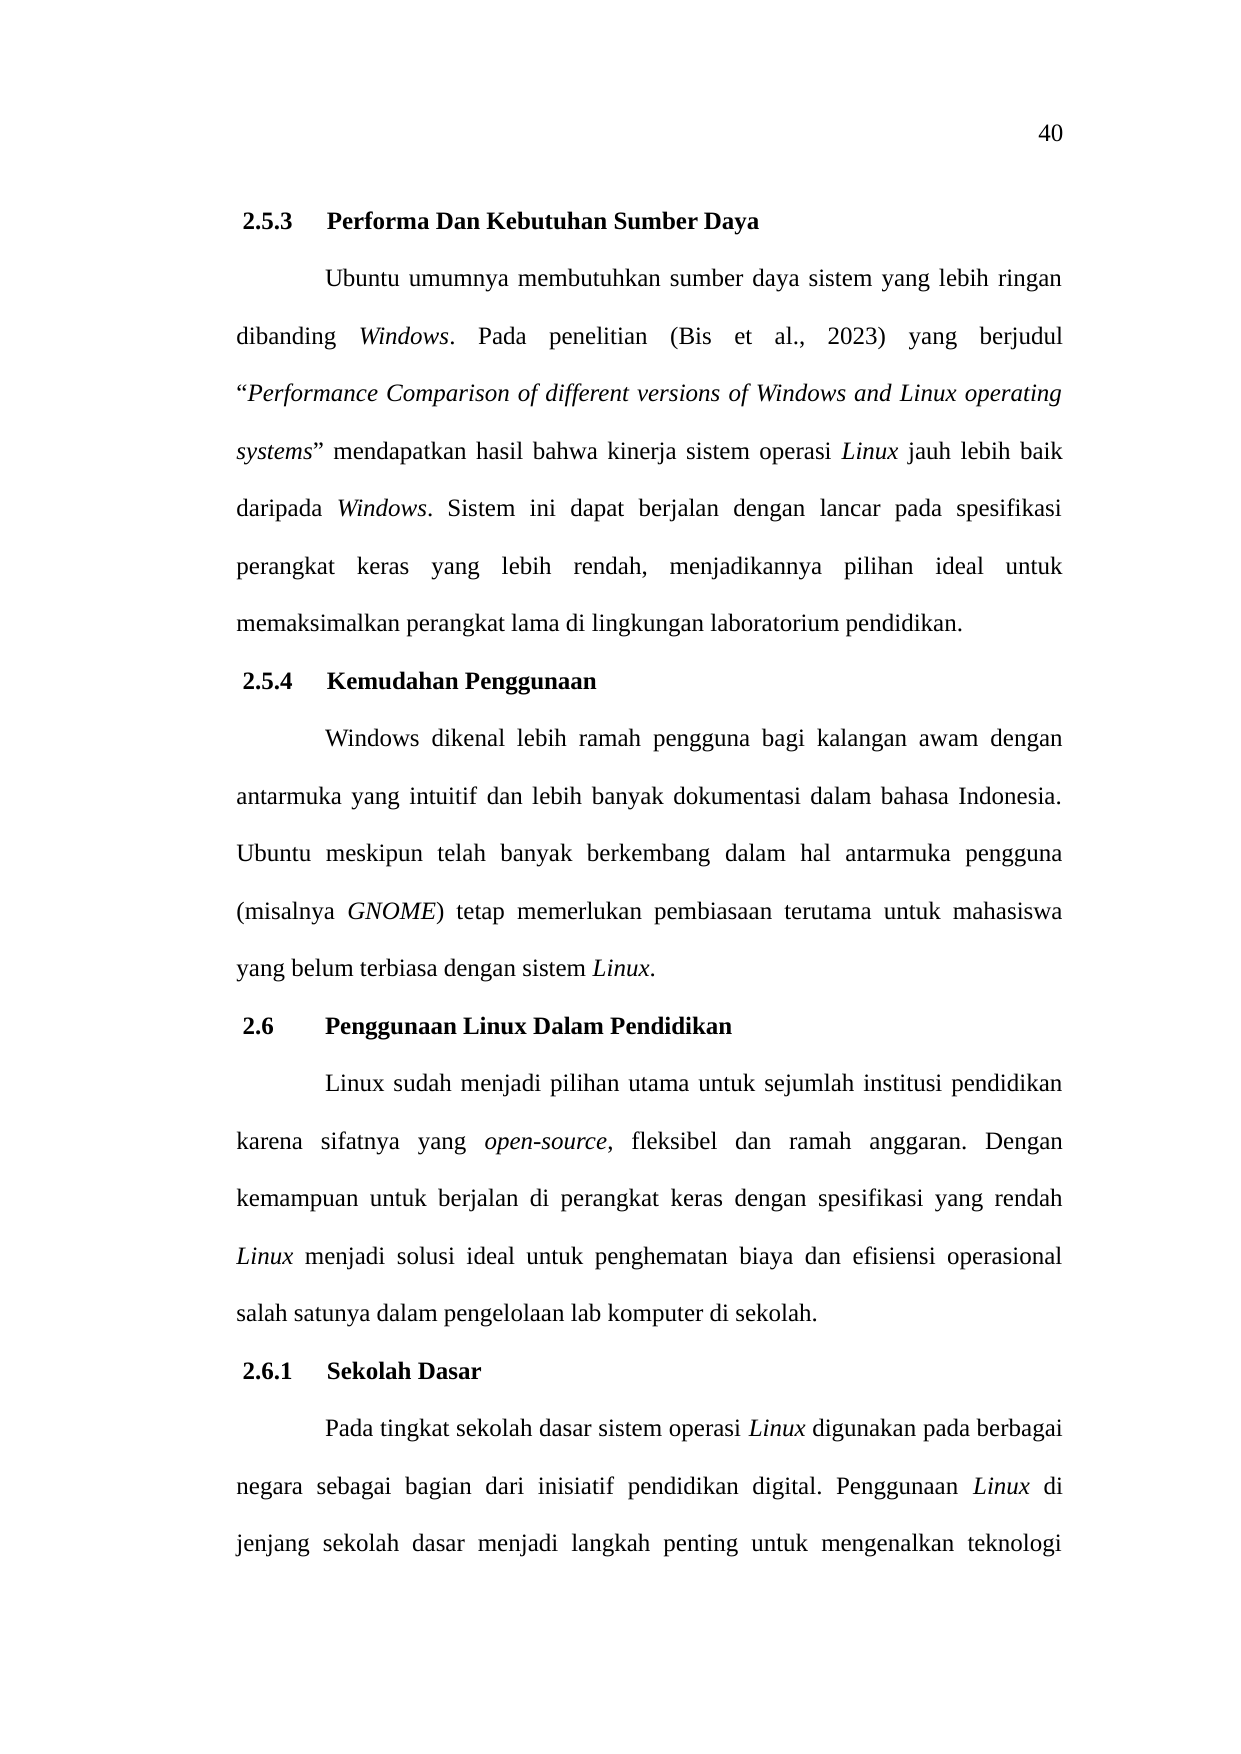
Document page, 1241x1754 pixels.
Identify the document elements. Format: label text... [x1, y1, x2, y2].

text Linux sudah menjadi pilihan utama untuk sejumlah institusi pendidikan karena sifatnya yang open-source, fleksibel dan ramah anggaran. Dengan kemampuan untuk berjalan di perangkat keras dengan spesifikasi yang rendah Linux menjadi solusi ideal untuk penghematan biaya dan efisiensi operasional salah satunya dalam pengelolaan lab komputer di sekolah. [236, 1068, 1063, 1327]
text Windows dikenal lebih ramah pengguna bagi kalangan awam dengan antarmuka yang intuitif dan lebih banyak dokumentasi dalam bahasa Indonesia. Ubuntu meskipun telah banyak berkembang dalam hal antarmuka pengguna (misalnya GNOME) tetap memerlukan pembiasaan terutama untuk mahasiswa yang belum terbiasa dengan sistem Linux. [236, 723, 1063, 982]
text Pada tingkat sekolah dasar sistem operasi Linux digunakan pada berbagai negara sebagai bagian dari inisiatif pendidikan digital. Penggunaan Linux di jenjang sekolah dasar menjadi langkah penting untuk mengenalkan teknologi [236, 1413, 1063, 1557]
subtitle Performa dan Kebutuhan Sumber Daya [236, 206, 1063, 235]
subtitle Sekolah Dasar [236, 1356, 1063, 1385]
subtitle Penggunaan Linux dalam Pendidikan [236, 1011, 1063, 1040]
text Ubuntu umumnya membutuhkan sumber daya sistem yang lebih ringan dibanding Windows. Pada penelitian (Bis et al., 2023)⁠ yang berjudul “Performance Comparison of different versions of Windows and Linux operating systems” mendapatkan hasil bahwa kinerja sistem operasi Linux jauh lebih baik daripada Windows. Sistem ini dapat berjalan dengan lancar pada spesifikasi perangkat keras yang lebih rendah, menjadikannya pilihan ideal untuk memaksimalkan perangkat lama di lingkungan laboratorium pendidikan. [236, 263, 1063, 637]
subtitle Kemudahan Penggunaan [236, 666, 1063, 695]
